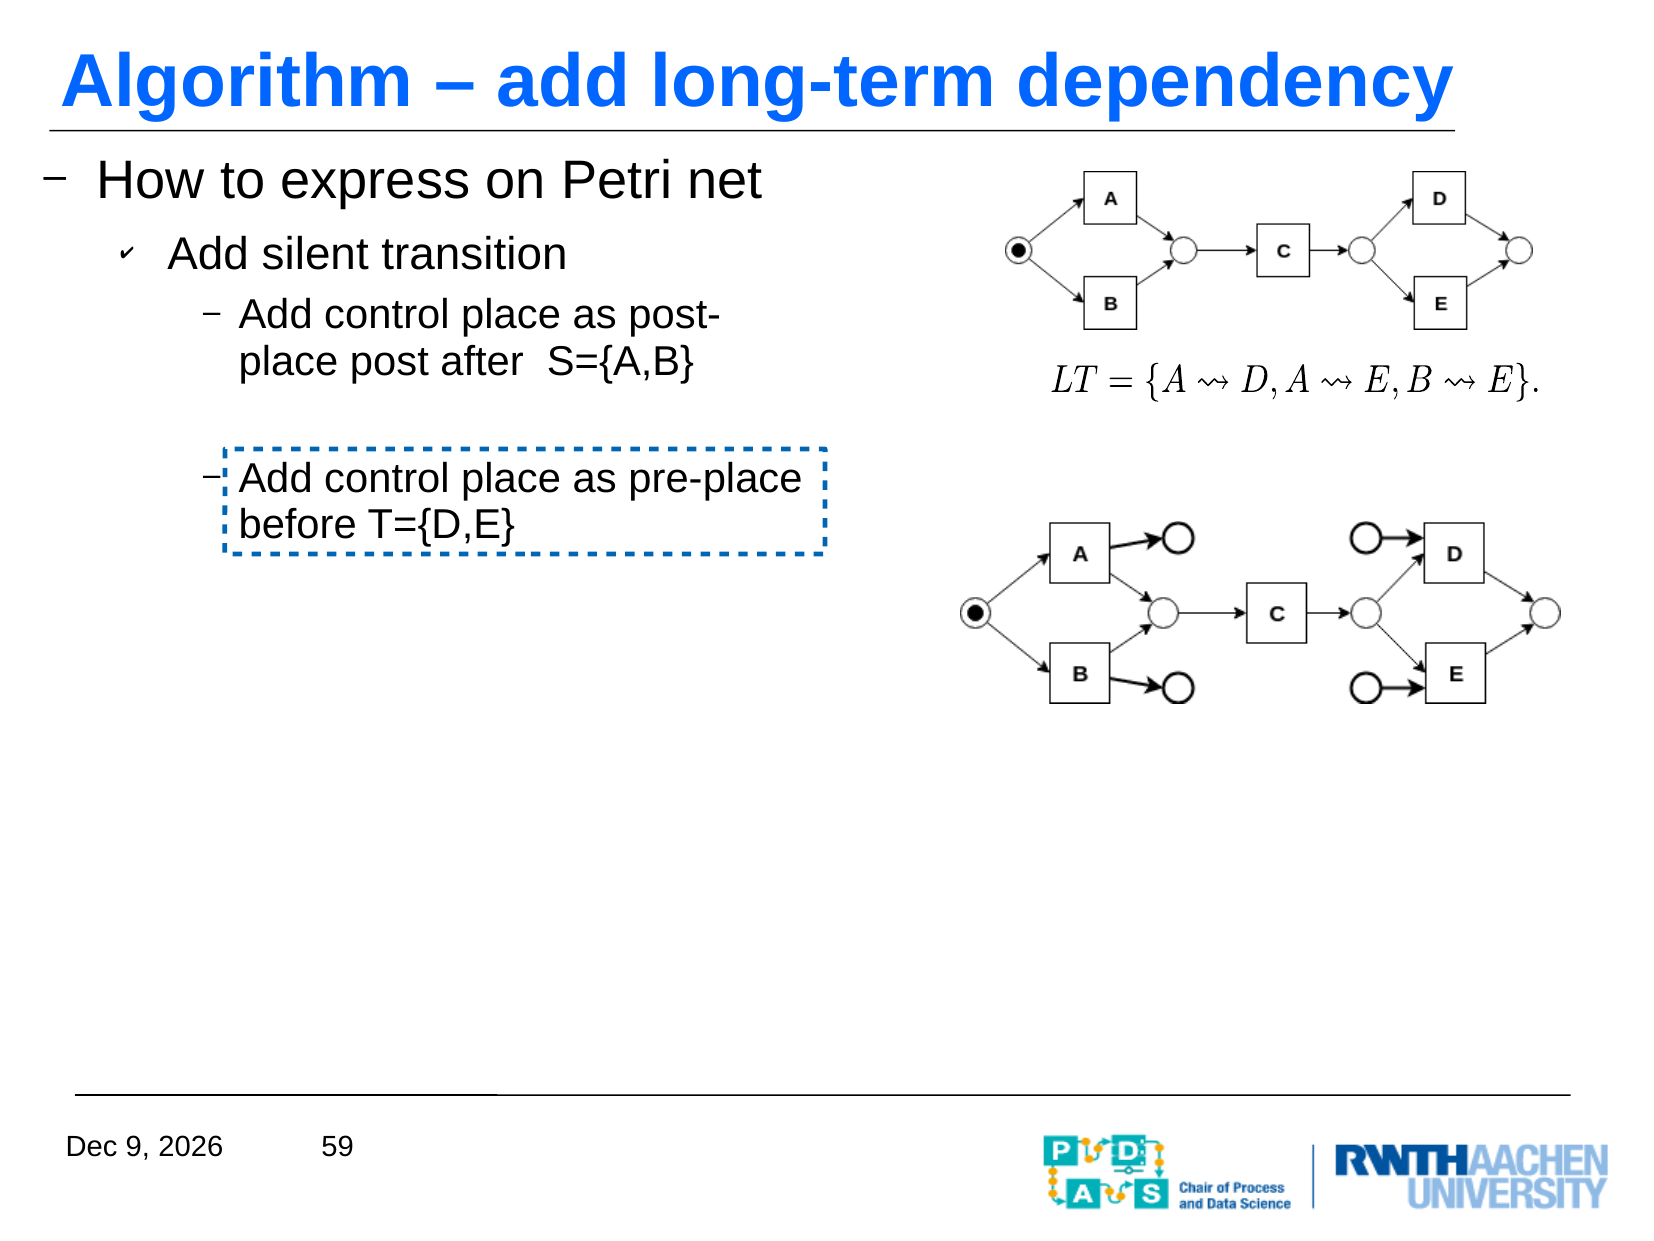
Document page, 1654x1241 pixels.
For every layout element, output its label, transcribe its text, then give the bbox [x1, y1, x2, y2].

picture [1005, 1090, 1647, 1241]
title Algorithm – add long-term dependency [60, 30, 1549, 131]
picture [1005, 171, 1533, 331]
list How to express on Petri net Add silent transition Add control place as post-place post after S={A,B} Add control place as pre-place before T={D,E} [0, 150, 811, 1021]
text_box [1050, 362, 1541, 402]
picture [960, 521, 1561, 704]
